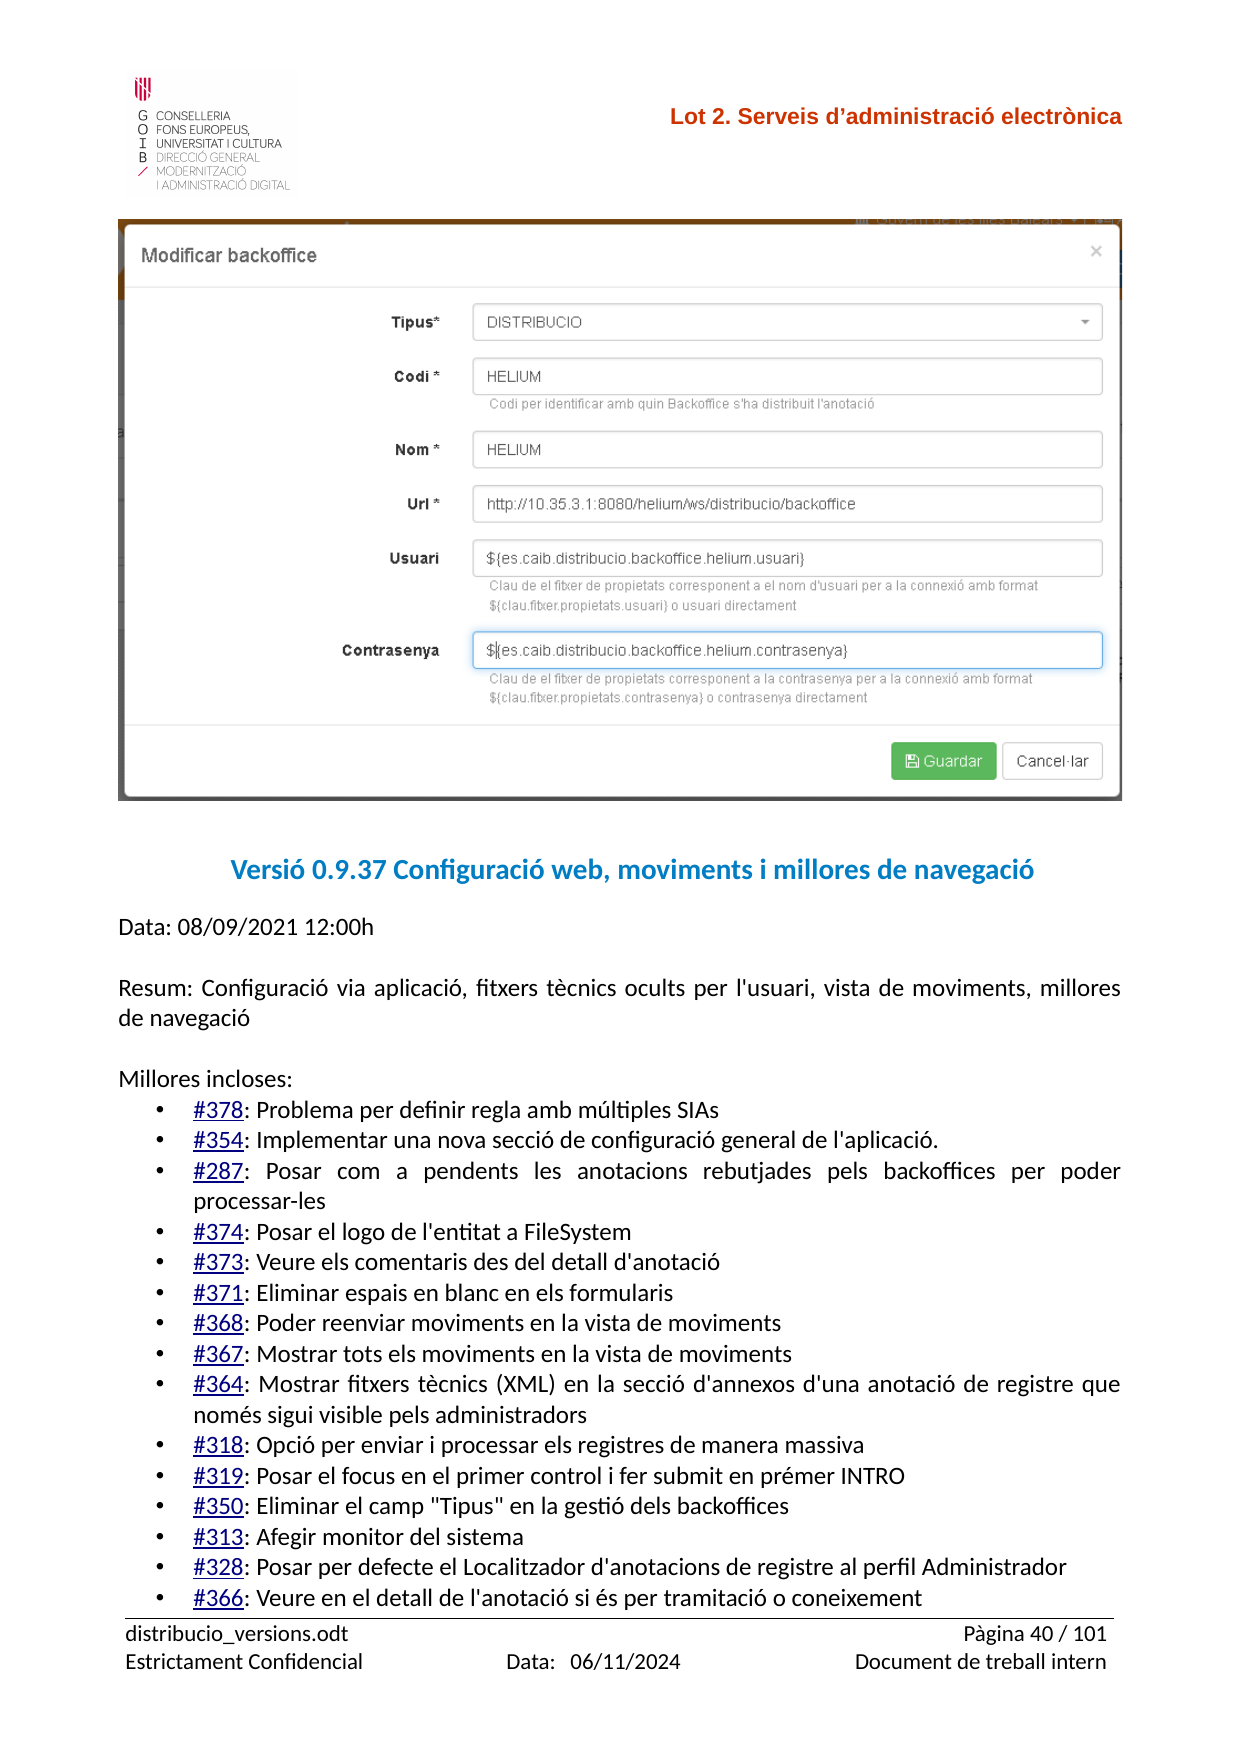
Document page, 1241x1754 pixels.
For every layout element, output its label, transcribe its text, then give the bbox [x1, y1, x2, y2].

picture [126, 70, 299, 197]
list #378: Problema per definir regla amb múltiples SIAs [156, 1094, 1122, 1124]
list #318: Opció per enviar i processar els registres de manera massiva [156, 1429, 1122, 1460]
list #366: Veure en el detall de l'anotació si és per tramitació o coneixement [156, 1582, 1122, 1613]
picture [118, 219, 1123, 801]
list #374: Posar el logo de l'entitat a FileSystem [156, 1216, 1122, 1246]
list #354: Implementar una nova secció de configuració general de l'aplicació. [156, 1124, 1122, 1155]
list #373: Veure els comentaris des del detall d'anotació [156, 1246, 1122, 1277]
list #328: Posar per defecte el Localitzador d'anotacions de registre al perfil Administrador [156, 1552, 1122, 1582]
list #350: Eliminar el camp "Tipus" en la gestió dels backoffices [156, 1491, 1122, 1521]
text Resum: Configuració via aplicació, fitxers tècnics ocults per l'usuari, vista de moviments, millores de navegació [118, 972, 1122, 1033]
list #313: Afegir monitor del sistema [156, 1521, 1122, 1552]
list #319: Posar el focus en el primer control i fer submit en prémer INTRO [156, 1460, 1122, 1491]
text Data: 08/09/2021 12:00h [118, 911, 1122, 941]
subtitle Versió 0.9.37 Configuració web, moviments i millores de navegació [153, 851, 1122, 887]
text Millores incloses: [118, 1063, 1122, 1094]
list #367: Mostrar tots els moviments en la vista de moviments [156, 1338, 1122, 1368]
list #371: Eliminar espais en blanc en els formularis [156, 1277, 1122, 1307]
list #287: Posar com a pendents les anotacions rebutjades pels backoffices per poder processar-les [156, 1155, 1122, 1216]
list #368: Poder reenviar moviments en la vista de moviments [156, 1307, 1122, 1338]
list #364: Mostrar fitxers tècnics (XML) en la secció d'annexos d'una anotació de registre que només sigui visible pels administradors [156, 1368, 1122, 1429]
